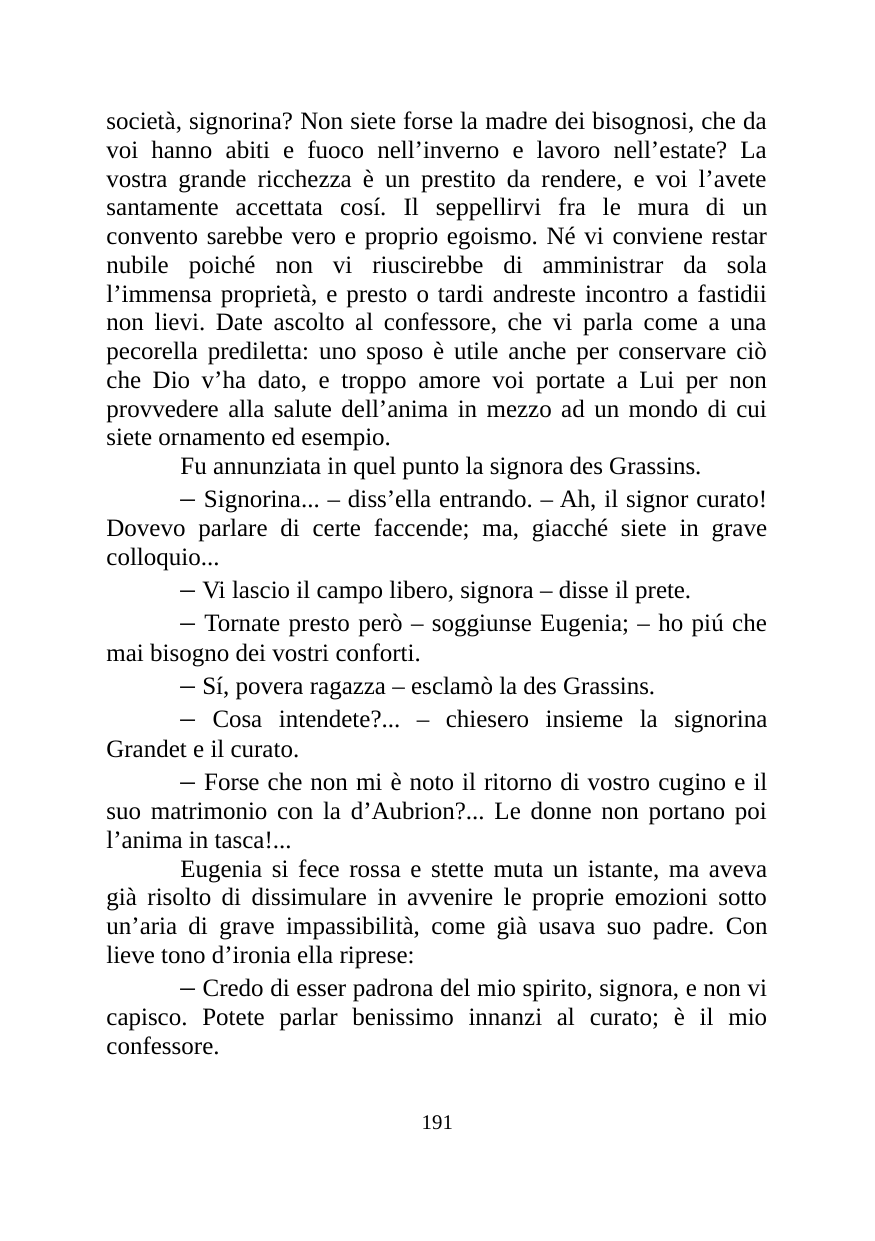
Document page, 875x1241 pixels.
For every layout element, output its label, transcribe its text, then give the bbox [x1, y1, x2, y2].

text Eugenia si fece rossa e stette muta un istante, ma aveva già risolto di dissimulare in avvenire le proprie emozioni sotto un’aria di grave impassibilità, come già usava suo padre. Con lieve tono d’ironia ella riprese: [106, 854, 768, 969]
text – Sí, povera ragazza – esclamò la des Grassins. [106, 667, 768, 700]
text – Credo di esser padrona del mio spirito, signora, e non vi capisco. Potete parlar benissimo innanzi al curato; è il mio confessore. [106, 969, 768, 1060]
text Fu annunziata in quel punto la signora des Grassins. [106, 451, 768, 480]
text – Forse che non mi è noto il ritorno di vostro cugino e il suo matrimonio con la d’Aubrion?... Le donne non portano poi l’anima in tasca!... [106, 763, 768, 854]
text – Signorina... – diss’ella entrando. – Ah, il signor curato! Dovevo parlare di certe faccende; ma, giacché siete in grave colloquio... [106, 480, 768, 571]
text – Tornate presto però – soggiunse Eugenia; – ho piú che mai bisogno dei vostri conforti. [106, 604, 768, 667]
text – Vi lascio il campo libero, signora – disse il prete. [106, 571, 768, 604]
text – Cosa intendete?... – chiesero insieme la signorina Grandet e il curato. [106, 700, 768, 763]
text società, signorina? Non siete forse la madre dei bisognosi, che da voi hanno abiti e fuoco nell’inverno e lavoro nell’estate? La vostra grande ricchezza è un prestito da rendere, e voi l’avete santamente accettata cosí. Il seppellirvi fra le mura di un convento sarebbe vero e proprio egoismo. Né vi conviene restar nubile poiché non vi riuscirebbe di amministrar da sola l’immensa proprietà, e presto o tardi andreste incontro a fastidii non lievi. Date ascolto al confessore, che vi parla come a una pecorella prediletta: uno sposo è utile anche per conservare ciò che Dio v’ha dato, e troppo amore voi portate a Lui per non provvedere alla salute dell’anima in mezzo ad un mondo di cui siete ornamento ed esempio. [106, 106, 768, 451]
